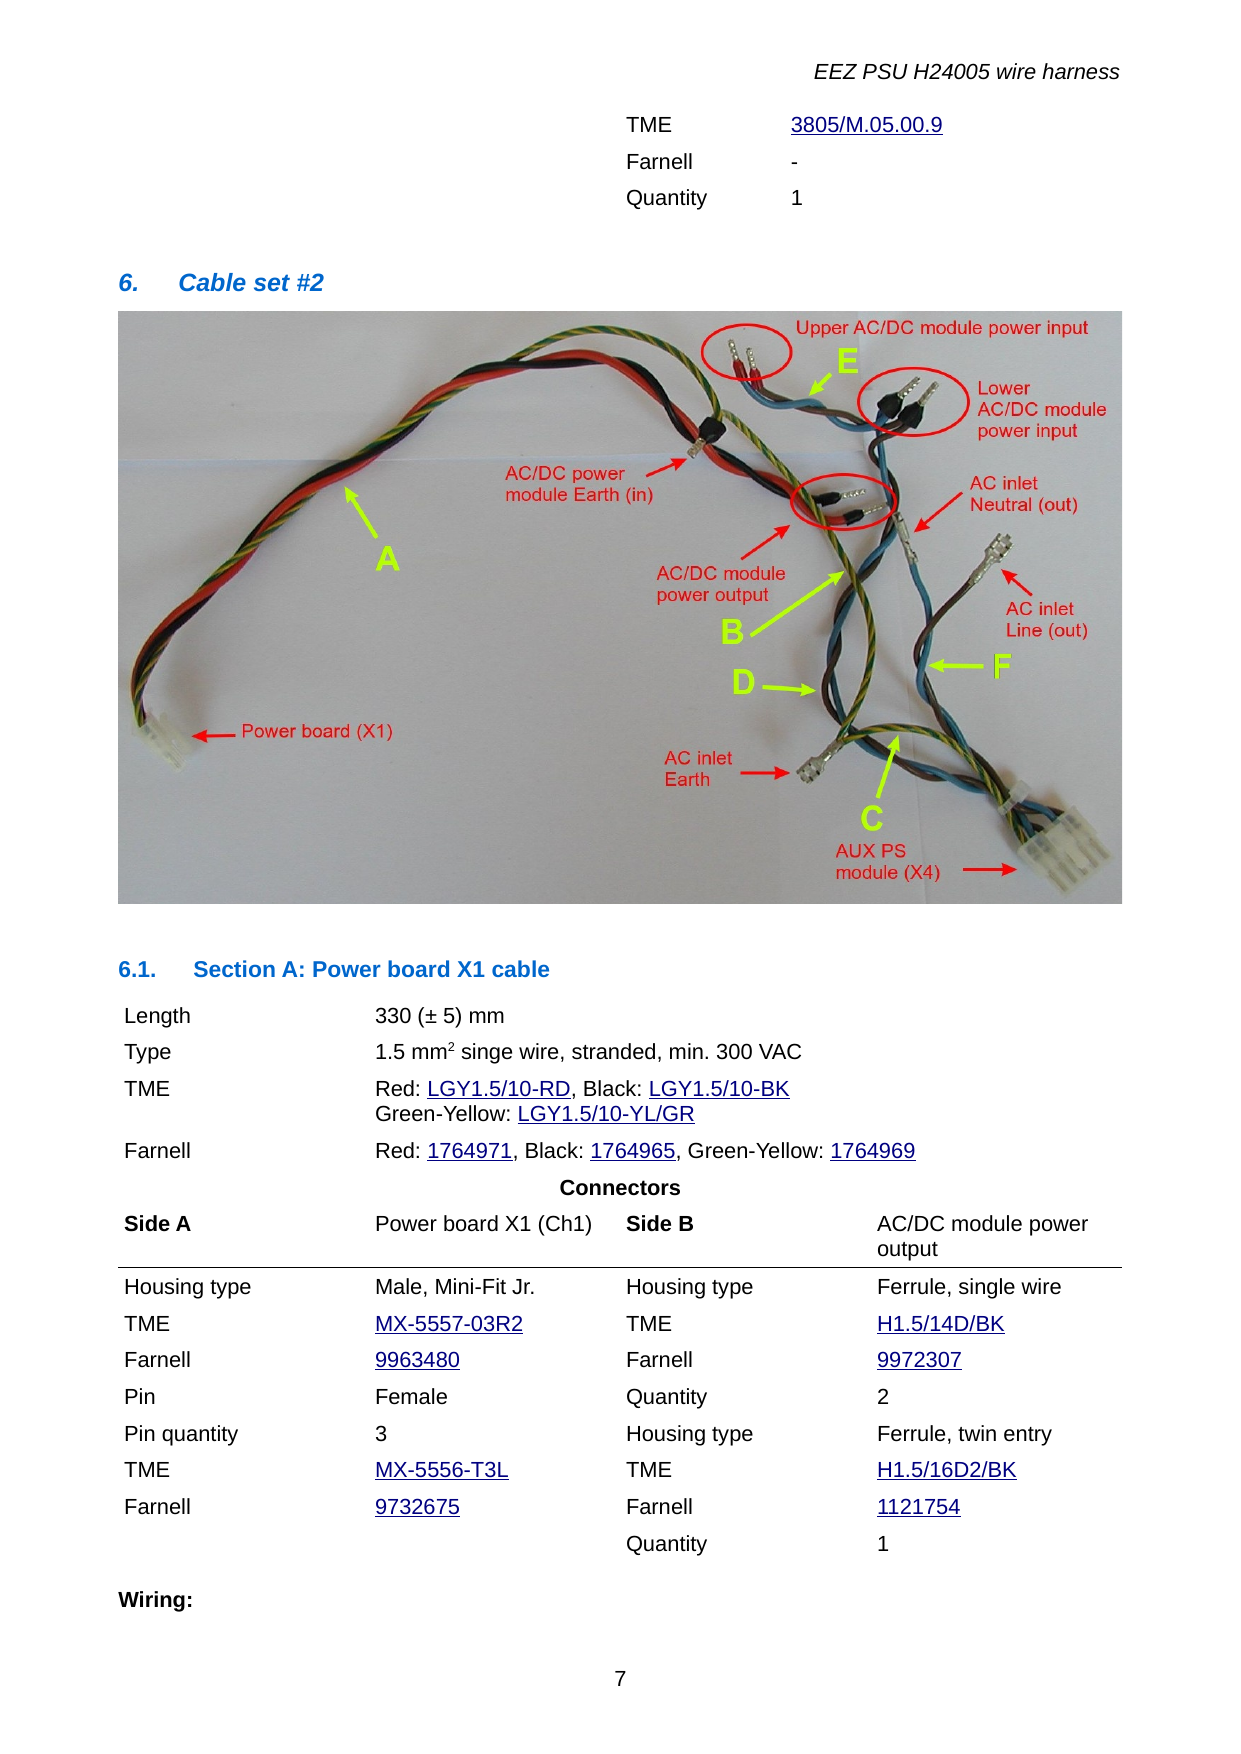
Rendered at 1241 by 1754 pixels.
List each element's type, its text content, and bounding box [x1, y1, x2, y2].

table_cell [118, 180, 290, 216]
table_cell 2 [871, 1378, 1122, 1415]
table_cell H1.5/16D2/BK [871, 1452, 1122, 1488]
table_header Length [118, 997, 369, 1033]
table_cell TME [118, 1070, 369, 1132]
table_cell Quantity [620, 180, 785, 216]
table_cell TME [620, 106, 785, 143]
table_cell Farnell [620, 143, 785, 179]
table_cell Power board X1 (Ch1) [369, 1205, 620, 1267]
table_cell [118, 143, 290, 179]
table_cell Farnell [118, 1132, 369, 1169]
table_cell Type [118, 1034, 369, 1070]
table_cell [290, 143, 620, 179]
table_cell 9972307 [871, 1342, 1122, 1378]
picture [118, 311, 1123, 904]
table_cell 1121754 [871, 1488, 1122, 1525]
table_cell Connectors [118, 1169, 1122, 1205]
table_cell [290, 180, 620, 216]
table_cell [290, 106, 620, 143]
table_cell TME [620, 1452, 871, 1488]
table_cell 3 [369, 1415, 620, 1452]
table_cell 3805/M.05.00.9 [785, 106, 1122, 143]
table_cell Red: 1764971, Black: 1764965, Green-Yellow: 1764969 [369, 1132, 1122, 1169]
table_cell Pin quantity [118, 1415, 369, 1452]
text Wiring: [118, 1587, 1122, 1612]
table_cell 9732675 [369, 1488, 620, 1525]
table_cell Male, Mini-Fit Jr. [369, 1268, 620, 1305]
table_cell Farnell [620, 1342, 871, 1378]
table_cell 1.5 mm2 singe wire, stranded, min. 300 VAC [369, 1034, 1122, 1070]
table_cell [369, 1525, 620, 1562]
table_cell TME [118, 1452, 369, 1488]
table_cell [118, 1525, 369, 1562]
table_header 330 (± 5) mm [369, 997, 620, 1033]
table_cell Housing type [620, 1268, 871, 1305]
table_cell Side B [620, 1205, 871, 1267]
table_cell - [785, 143, 1122, 179]
table_cell MX-5556-T3L [369, 1452, 620, 1488]
subtitle Cable set #2 [118, 268, 1122, 297]
table_cell Housing type [620, 1415, 871, 1452]
table_cell 1 [785, 180, 1122, 216]
table_cell TME [620, 1305, 871, 1342]
subtitle Section A: Power board X1 cable [118, 956, 1122, 982]
table_cell H1.5/14D/BK [871, 1305, 1122, 1342]
table_cell Farnell [620, 1488, 871, 1525]
table_cell Female [369, 1378, 620, 1415]
table_cell Side A [118, 1205, 369, 1267]
table_cell Red: LGY1.5/10-RD, Black: LGY1.5/10-BK Green-Yellow: LGY1.5/10-YL/GR [369, 1070, 1122, 1132]
table_cell 9963480 [369, 1342, 620, 1378]
table_cell Housing type [118, 1268, 369, 1305]
table_cell Farnell [118, 1488, 369, 1525]
table_cell AC/DC module power output [871, 1205, 1122, 1267]
table_header [620, 997, 871, 1033]
table_cell MX-5557-03R2 [369, 1305, 620, 1342]
table_cell 1 [871, 1525, 1122, 1562]
table_cell Quantity [620, 1378, 871, 1415]
table_cell TME [118, 1305, 369, 1342]
table_header [871, 997, 1122, 1033]
table_cell [118, 106, 290, 143]
table_cell Farnell [118, 1342, 369, 1378]
table_cell Ferrule, single wire [871, 1268, 1122, 1305]
table_cell Ferrule, twin entry [871, 1415, 1122, 1452]
table_cell Quantity [620, 1525, 871, 1562]
table_cell Pin [118, 1378, 369, 1415]
